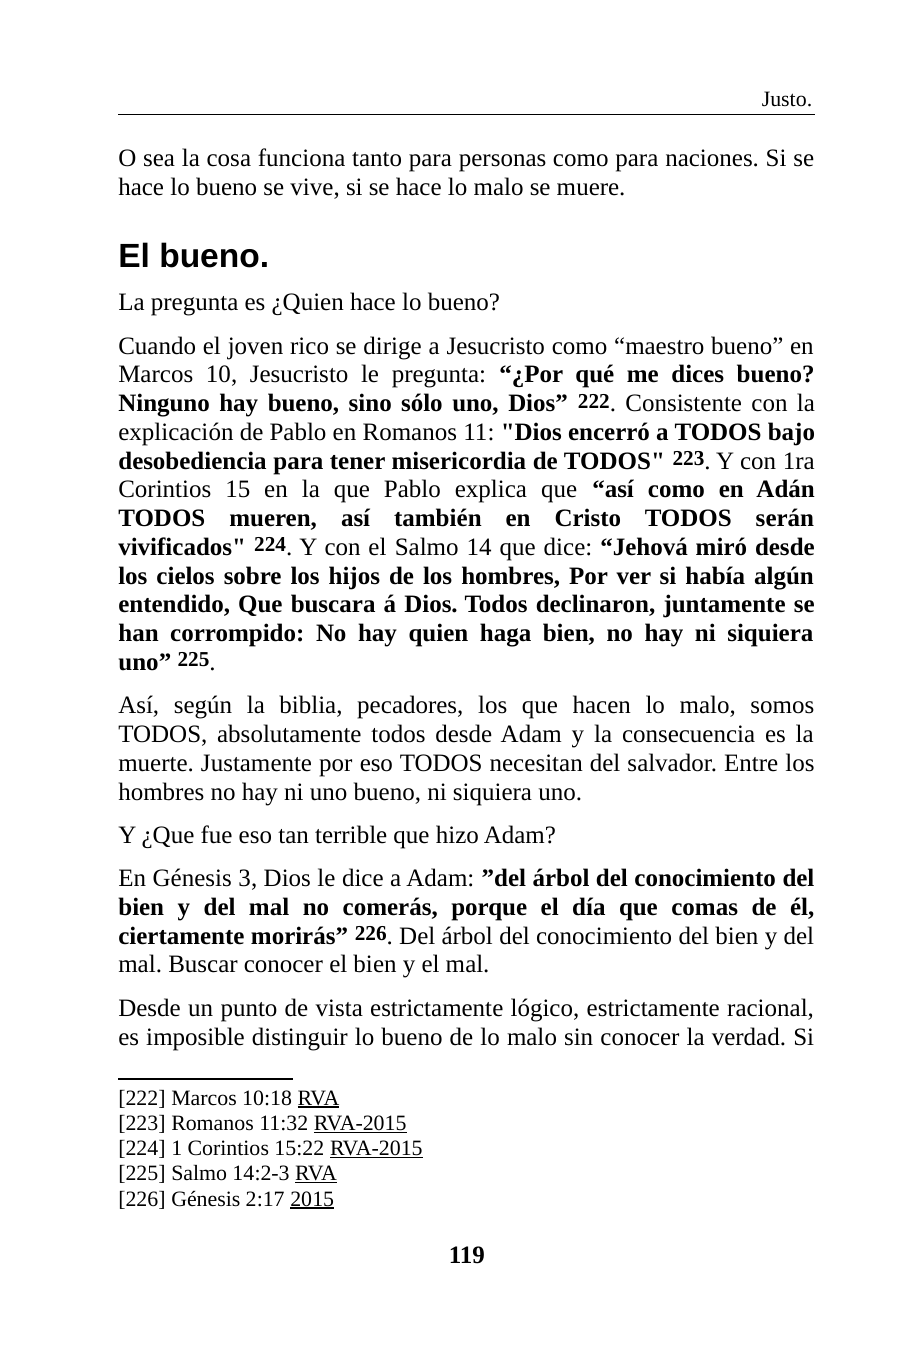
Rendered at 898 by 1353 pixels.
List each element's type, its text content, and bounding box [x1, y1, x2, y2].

text Así, según la biblia, pecadores, los que hacen lo malo, somos TODOS, absolutamente todos desde Adam y la consecuencia es la muerte. Justamente por eso TODOS necesitan del salvador. Entre los hombres no hay ni uno bueno, ni siquiera uno. [118, 690, 815, 805]
subtitle El bueno. [118, 236, 815, 275]
text Cuando el joven rico se dirige a Jesucristo como “maestro bueno” en Marcos 10, Jesucristo le pregunta: “¿Por qué me dices bueno? Ninguno hay bueno, sino sólo uno, Dios” . Consistente con la explicación de Pablo en Romanos 11: "Dios encerró a TODOS bajo desobediencia para tener misericordia de TODOS" . Y con 1ra Corintios 15 en la que Pablo explica que “así como en Adán TODOS mueren, así también en Cristo TODOS serán vivificados" . Y con el Salmo 14 que dice: “Jehová miró desde los cielos sobre los hijos de los hombres, Por ver si había algún entendido, Que buscara á Dios. Todos declinaron, juntamente se han corrompido: No hay quien haga bien, no hay ni siquiera uno” . [118, 331, 815, 676]
text Salmo 14:2-3 RVA [118, 1160, 815, 1186]
text Marcos 10:18 RVA [118, 1085, 815, 1110]
text 1 Corintios 15:22 RVA-2015 [118, 1135, 815, 1160]
text Génesis 2:17 2015 [118, 1186, 815, 1211]
text Romanos 11:32 RVA-2015 [118, 1110, 815, 1135]
text Y ¿Que fue eso tan terrible que hizo Adam? [118, 820, 815, 849]
text O sea la cosa funciona tanto para personas como para naciones. Si se hace lo bueno se vive, si se hace lo malo se muere. [118, 143, 815, 201]
text Desde un punto de vista estrictamente lógico, estrictamente racional, es imposible distinguir lo bueno de lo malo sin conocer la verdad. Si [118, 993, 815, 1050]
text En Génesis 3, Dios le dice a Adam: ”del árbol del conocimiento del bien y del mal no comerás, porque el día que comas de él, ciertamente morirás” . Del árbol del conocimiento del bien y del mal. Buscar conocer el bien y el mal. [118, 863, 815, 978]
text La pregunta es ¿Quien hace lo bueno? [118, 287, 815, 316]
